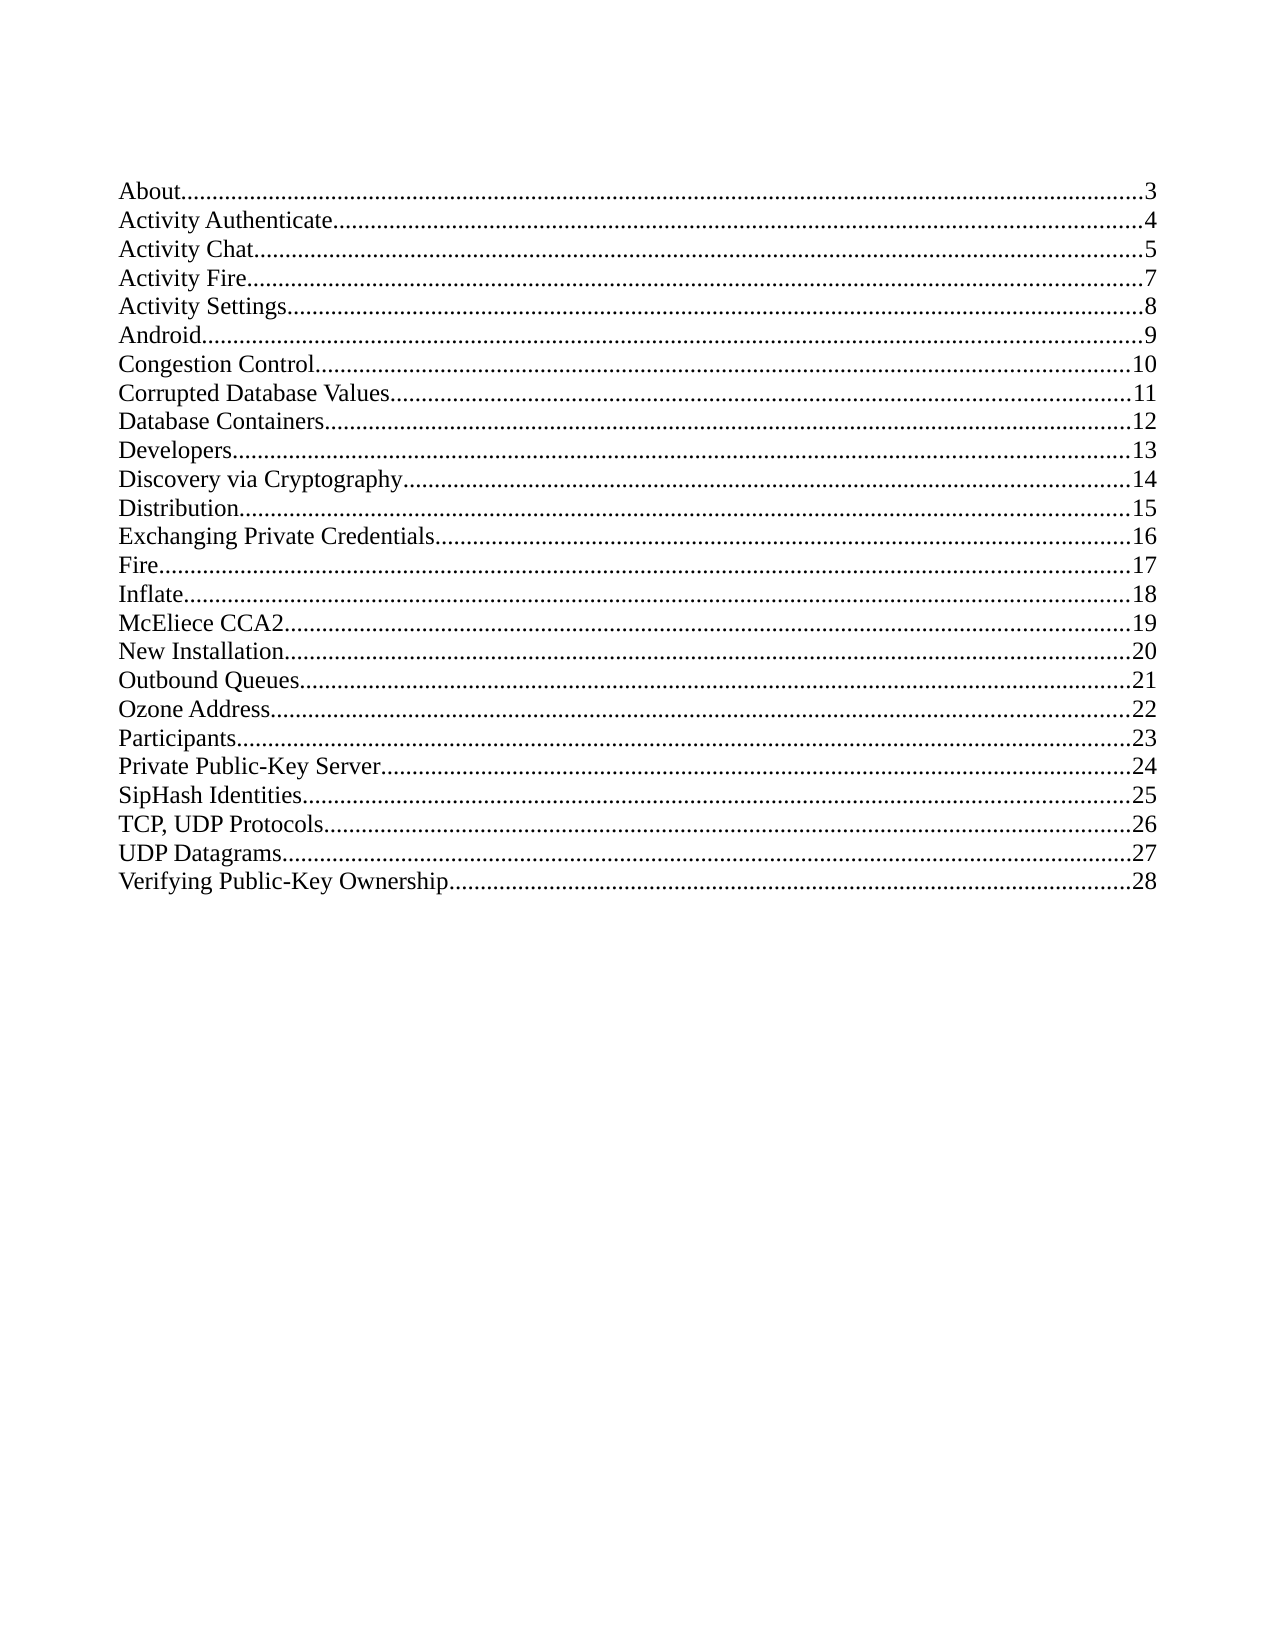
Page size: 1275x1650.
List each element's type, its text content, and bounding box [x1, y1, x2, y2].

text SipHash Identities 25 [118, 780, 1157, 809]
text Exchanging Private Credentials 16 [118, 521, 1157, 550]
text Activity Authenticate 4 [118, 205, 1157, 234]
text Inflate 18 [118, 579, 1157, 608]
text Activity Fire 7 [118, 263, 1157, 291]
text Discovery via Cryptography 14 [118, 464, 1157, 493]
text New Installation 20 [118, 636, 1157, 665]
text Database Containers 12 [118, 406, 1157, 435]
text Activity Chat 5 [118, 234, 1157, 263]
text About 3 [118, 176, 1157, 205]
text Developers 13 [118, 435, 1157, 464]
text Corrupted Database Values 11 [118, 378, 1157, 406]
text Distribution 15 [118, 493, 1157, 521]
text Android 9 [118, 320, 1157, 349]
text Outbound Queues 21 [118, 665, 1157, 694]
text Ozone Address 22 [118, 694, 1157, 723]
text Participants 23 [118, 723, 1157, 751]
text Fire 17 [118, 550, 1157, 579]
text Private Public-Key Server 24 [118, 751, 1157, 780]
text Activity Settings 8 [118, 291, 1157, 320]
text Congestion Control 10 [118, 349, 1157, 378]
text UDP Datagrams 27 [118, 838, 1157, 866]
text Verifying Public-Key Ownership 28 [118, 866, 1157, 895]
text TCP, UDP Protocols 26 [118, 809, 1157, 838]
text McEliece CCA2 19 [118, 608, 1157, 636]
